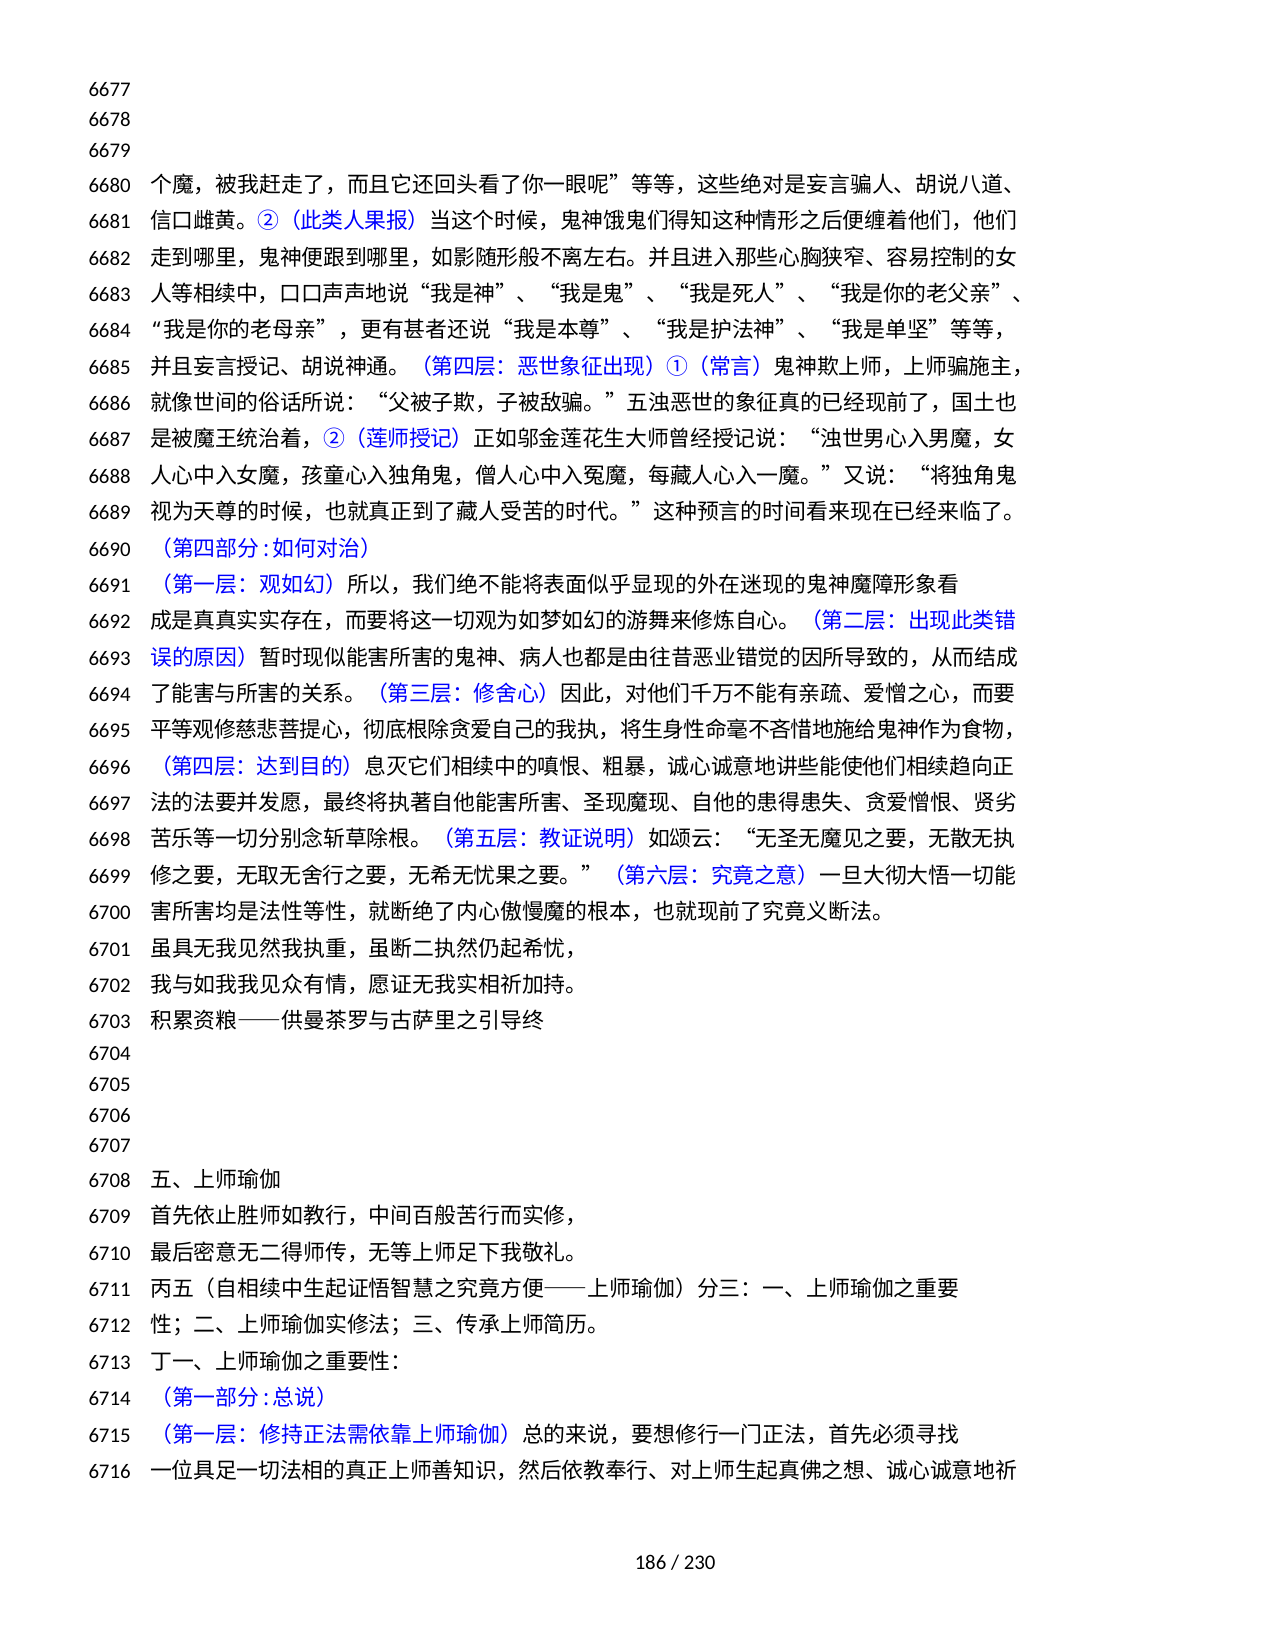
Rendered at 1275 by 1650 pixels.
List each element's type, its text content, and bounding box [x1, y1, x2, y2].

text （第一部分:总说） [150, 1380, 1200, 1412]
text （第一层：观如幻）所以，我们绝不能将表面似乎显现的外在迷现的鬼神魔障形象看 [150, 567, 1200, 599]
text 五、上师瑜伽 [150, 1162, 1200, 1194]
text 一位具足一切法相的真正上师善知识，然后依教奉行、对上师生起真佛之想、诚心诚意地祈 [150, 1453, 1200, 1485]
text 我与如我我见众有情，愿证无我实相祈加持。 [150, 967, 1200, 998]
text 信口雌黄。②（此类人果报）当这个时候，鬼神饿鬼们得知这种情形之后便缠着他们，他们 [150, 203, 1200, 235]
text 人等相续中，口口声声地说“我是神”、“我是鬼”、“我是死人”、“我是你的老父亲”、 [150, 276, 1200, 308]
text （第四部分:如何对治） [150, 531, 1200, 562]
text （第四层：达到目的）息灭它们相续中的嗔恨、粗暴，诚心诚意地讲些能使他们相续趋向正 [150, 749, 1200, 780]
text 苦乐等一切分别念斩草除根。（第五层：教证说明）如颂云：“无圣无魔见之要，无散无执 [150, 821, 1200, 853]
text 平等观修慈悲菩提心，彻底根除贪爱自己的我执，将生身性命毫不吝惜地施给鬼神作为食物， [150, 712, 1200, 744]
text 首先依止胜师如教行，中间百般苦行而实修， [150, 1198, 1200, 1230]
text 积累资粮——供曼茶罗与古萨里之引导终 [150, 1003, 1200, 1035]
text 就像世间的俗话所说：“父被子欺，子被敌骗。”五浊恶世的象征真的已经现前了，国土也 [150, 385, 1200, 417]
text 走到哪里，鬼神便跟到哪里，如影随形般不离左右。并且进入那些心胸狭窄、容易控制的女 [150, 239, 1200, 271]
text 虽具无我见然我执重，虽断二执然仍起希忧， [150, 931, 1200, 962]
text 是被魔王统治着，②（莲师授记）正如邬金莲花生大师曾经授记说：“浊世男心入男魔，女 [150, 421, 1200, 453]
text 了能害与所害的关系。（第三层：修舍心）因此，对他们千万不能有亲疏、爱憎之心，而要 [150, 676, 1200, 708]
text 丁一、上师瑜伽之重要性： [150, 1344, 1200, 1376]
text 人心中入女魔，孩童心入独角鬼，僧人心中入冤魔，每藏人心入一魔。”又说：“将独角鬼 [150, 458, 1200, 489]
text 性；二、上师瑜伽实修法；三、传承上师简历。 [150, 1307, 1200, 1339]
text 最后密意无二得师传，无等上师足下我敬礼。 [150, 1235, 1200, 1266]
text 修之要，无取无舍行之要，无希无忧果之要。”（第六层：究竟之意）一旦大彻大悟一切能 [150, 858, 1200, 889]
text 并且妄言授记、胡说神通。（第四层：恶世象征出现）①（常言）鬼神欺上师，上师骗施主， [150, 349, 1200, 380]
text 个魔，被我赶走了，而且它还回头看了你一眼呢”等等，这些绝对是妄言骗人、胡说八道、 [150, 167, 1200, 198]
text 视为天尊的时候，也就真正到了藏人受苦的时代。”这种预言的时间看来现在已经来临了。 [150, 494, 1200, 526]
text 法的法要并发愿，最终将执著自他能害所害、圣现魔现、自他的患得患失、贪爱憎恨、贤劣 [150, 785, 1200, 817]
text 丙五（自相续中生起证悟智慧之究竟方便——上师瑜伽）分三：一、上师瑜伽之重要 [150, 1271, 1200, 1303]
text 成是真真实实存在，而要将这一切观为如梦如幻的游舞来修炼自心。（第二层：出现此类错 [150, 603, 1200, 635]
text “我是你的老母亲”，更有甚者还说“我是本尊”、“我是护法神”、“我是单坚”等等， [150, 312, 1200, 344]
text 害所害均是法性等性，就断绝了内心傲慢魔的根本，也就现前了究竟义断法。 [150, 894, 1200, 926]
text 误的原因）暂时现似能害所害的鬼神、病人也都是由往昔恶业错觉的因所导致的，从而结成 [150, 640, 1200, 671]
text （第一层：修持正法需依靠上师瑜伽）总的来说，要想修行一门正法，首先必须寻找 [150, 1417, 1200, 1448]
